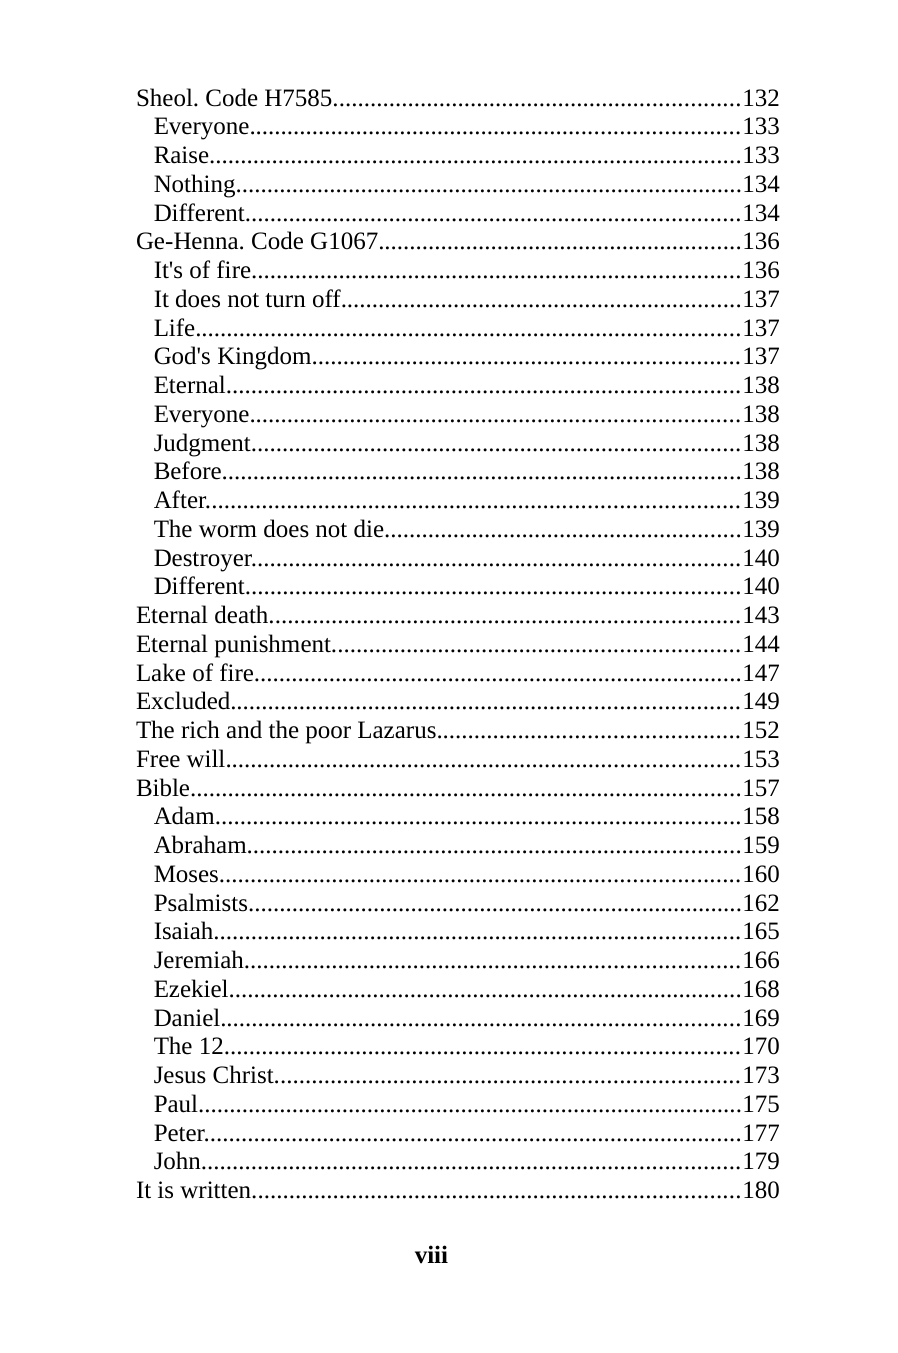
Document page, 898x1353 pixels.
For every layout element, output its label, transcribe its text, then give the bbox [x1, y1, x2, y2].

text Free will. 153 [136, 744, 779, 773]
text Eternal punishment. 144 [136, 629, 779, 658]
text Abraham. 159 [153, 830, 779, 859]
text Psalmists. 162 [153, 888, 779, 916]
text Eternal death. 143 [136, 600, 779, 629]
text Life. 137 [153, 313, 779, 341]
text Adam. 158 [153, 801, 779, 830]
text Everyone. 138 [153, 399, 779, 428]
text Excluded. 149 [136, 686, 779, 715]
text Moses. 160 [153, 859, 779, 888]
text God's Kingdom. 137 [153, 341, 779, 370]
text The rich and the poor Lazarus. 152 [136, 715, 779, 744]
text Raise. 133 [153, 140, 779, 169]
text After. 139 [153, 485, 779, 514]
text Ezekiel. 168 [153, 974, 779, 1003]
text The 12. 170 [153, 1031, 779, 1060]
text Judgment. 138 [153, 428, 779, 456]
text Eternal. 138 [153, 370, 779, 399]
text The worm does not die. 139 [153, 514, 779, 543]
text It's of fire. 136 [153, 255, 779, 284]
text Paul. 175 [153, 1089, 779, 1118]
text Nothing. 134 [153, 169, 779, 198]
text Ge-Henna. Code G1067. 136 [136, 226, 779, 255]
text It does not turn off. 137 [153, 284, 779, 313]
text John. 179 [153, 1146, 779, 1175]
text Isaiah. 165 [153, 916, 779, 945]
text Destroyer. 140 [153, 543, 779, 571]
text Before. 138 [153, 456, 779, 485]
text Lake of fire. 147 [136, 658, 779, 686]
text Everyone. 133 [153, 111, 779, 140]
text Different. 140 [153, 571, 779, 600]
text Jeremiah. 166 [153, 945, 779, 974]
text Daniel. 169 [153, 1003, 779, 1031]
text Sheol. Code H7585. 132 [136, 83, 779, 111]
text Bible. 157 [136, 773, 779, 801]
text Different. 134 [153, 198, 779, 226]
text It is written. 180 [136, 1175, 779, 1204]
text Jesus Christ. 173 [153, 1060, 779, 1089]
text Peter. 177 [153, 1118, 779, 1146]
